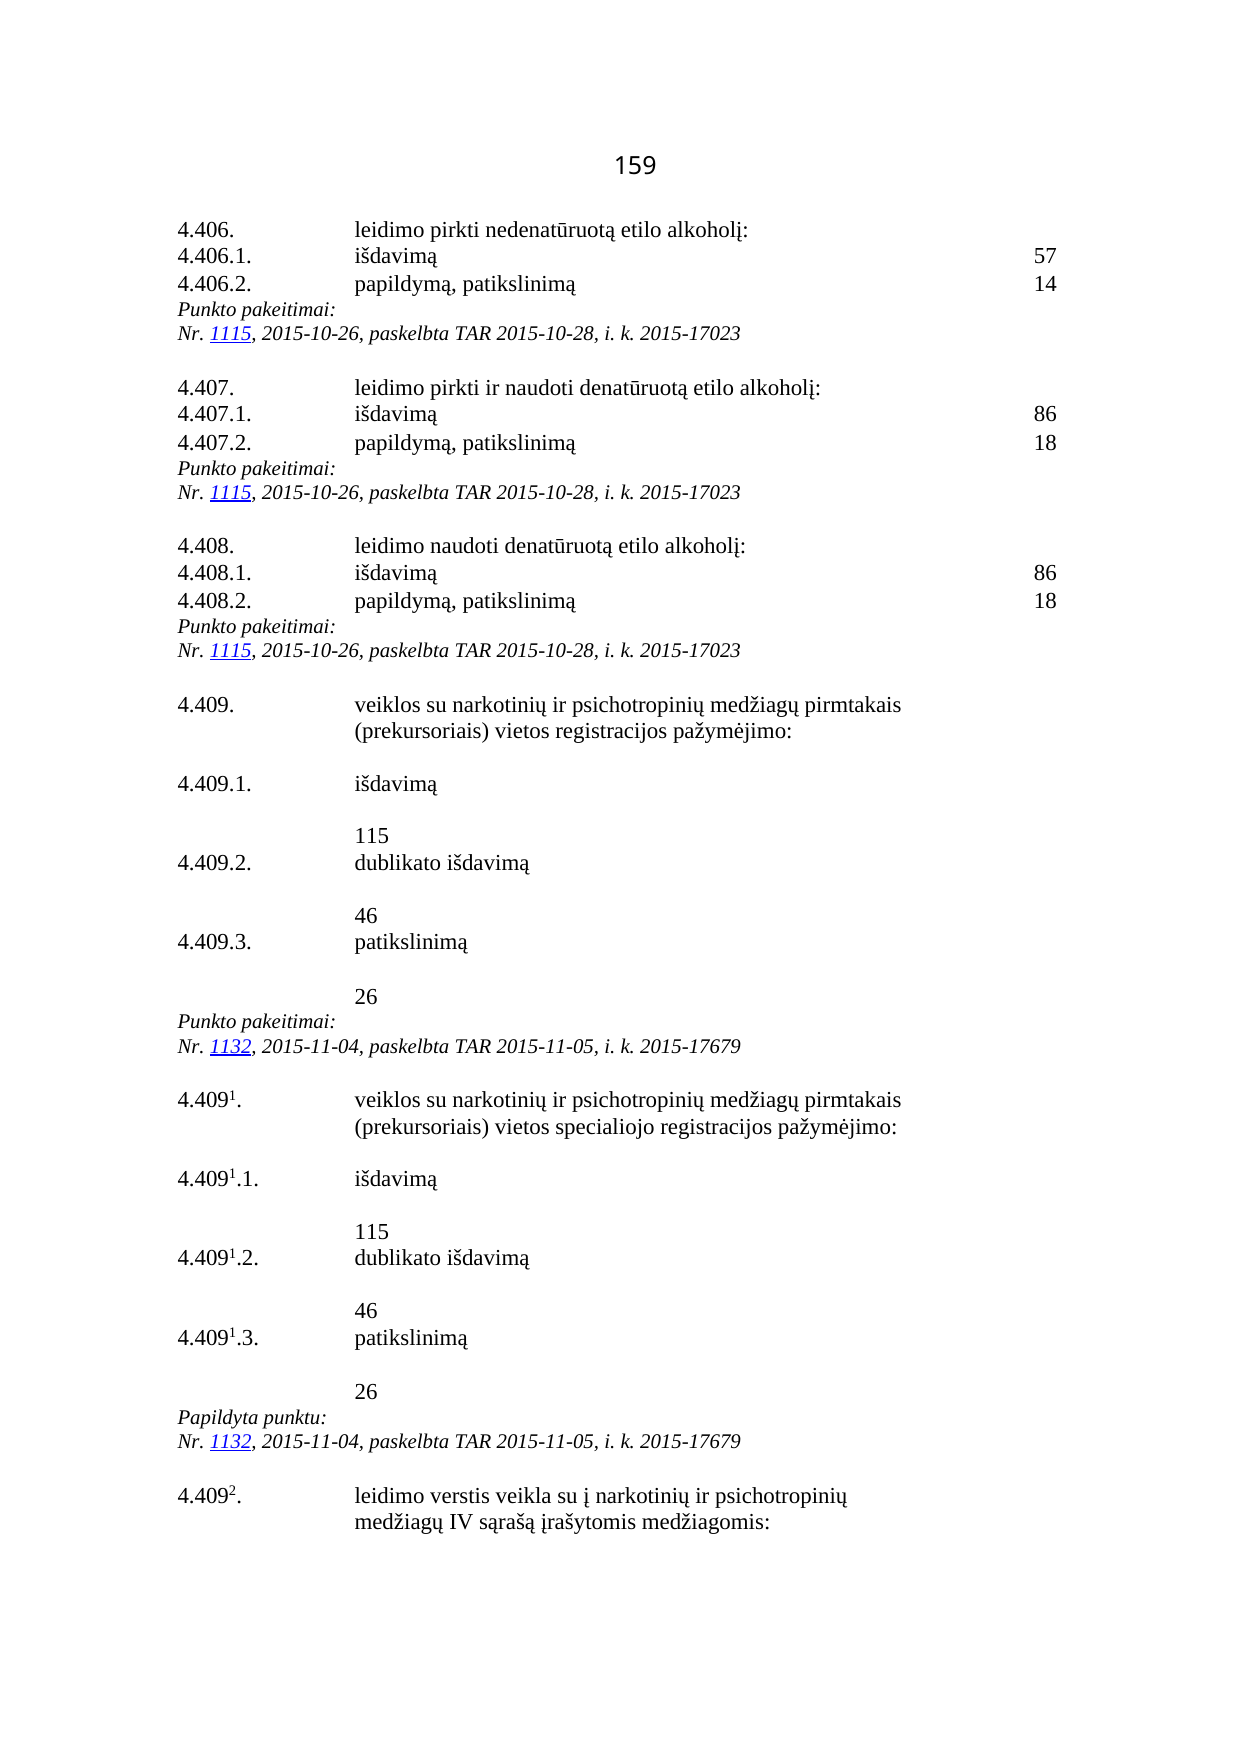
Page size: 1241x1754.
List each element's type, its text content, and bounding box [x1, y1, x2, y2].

text 4.407.2. papildymą, patikslinimą 18 [177, 427, 1093, 456]
text 4.4091.3. patikslinimą 26 [177, 1323, 945, 1405]
text Nr. 1132, 2015-11-04, paskelbta TAR 2015-11-05, i. k. 2015-17679 [177, 1033, 1093, 1058]
text 4.4092. leidimo verstis veikla su į narkotinių ir psichotropinių medžiagų IV sąrašą įrašytomis medžiagomis: [177, 1482, 857, 1561]
text 4.409.2. dublikato išdavimą 46 [177, 849, 945, 928]
text Punkto pakeitimai: [177, 1009, 1093, 1033]
text 4.409.1. išdavimą 115 [177, 770, 945, 849]
text 4.407. leidimo pirkti ir naudoti denatūruotą etilo alkoholį: [177, 374, 1093, 401]
text 4.4091. veiklos su narkotinių ir psichotropinių medžiagų pirmtakais (prekursoriais) vietos specialiojo registracijos pažymėjimo: [177, 1086, 945, 1165]
text 4.406. leidimo pirkti nedenatūruotą etilo alkoholį: [177, 216, 1093, 242]
text 4.408. leidimo naudoti denatūruotą etilo alkoholį: [177, 532, 1093, 559]
text 4.409. veiklos su narkotinių ir psichotropinių medžiagų pirmtakais (prekursoriais) vietos registracijos pažymėjimo: [177, 691, 945, 770]
text 4.408.2. papildymą, patikslinimą 18 [177, 585, 1093, 614]
text 4.406.2. papildymą, patikslinimą 14 [177, 268, 1093, 297]
text Punkto pakeitimai: [177, 456, 1093, 480]
text 4.409.3. patikslinimą 26 [177, 928, 945, 1009]
text Nr. 1132, 2015-11-04, paskelbta TAR 2015-11-05, i. k. 2015-17679 [177, 1429, 1093, 1453]
text 4.4091.2. dublikato išdavimą 46 [177, 1244, 945, 1323]
text Nr. 1115, 2015-10-26, paskelbta TAR 2015-10-28, i. k. 2015-17023 [177, 321, 1093, 345]
text 4.407.1. išdavimą 86 [177, 401, 1093, 427]
text Nr. 1115, 2015-10-26, paskelbta TAR 2015-10-28, i. k. 2015-17023 [177, 480, 1093, 504]
text 4.4091.1. išdavimą 115 [177, 1165, 945, 1244]
text Nr. 1115, 2015-10-26, paskelbta TAR 2015-10-28, i. k. 2015-17023 [177, 638, 1093, 662]
text 4.406.1. išdavimą 57 [177, 242, 1093, 268]
text Punkto pakeitimai: [177, 297, 1093, 321]
text Punkto pakeitimai: [177, 614, 1093, 638]
text 4.408.1. išdavimą 86 [177, 559, 1093, 585]
text Papildyta punktu: [177, 1405, 1093, 1429]
